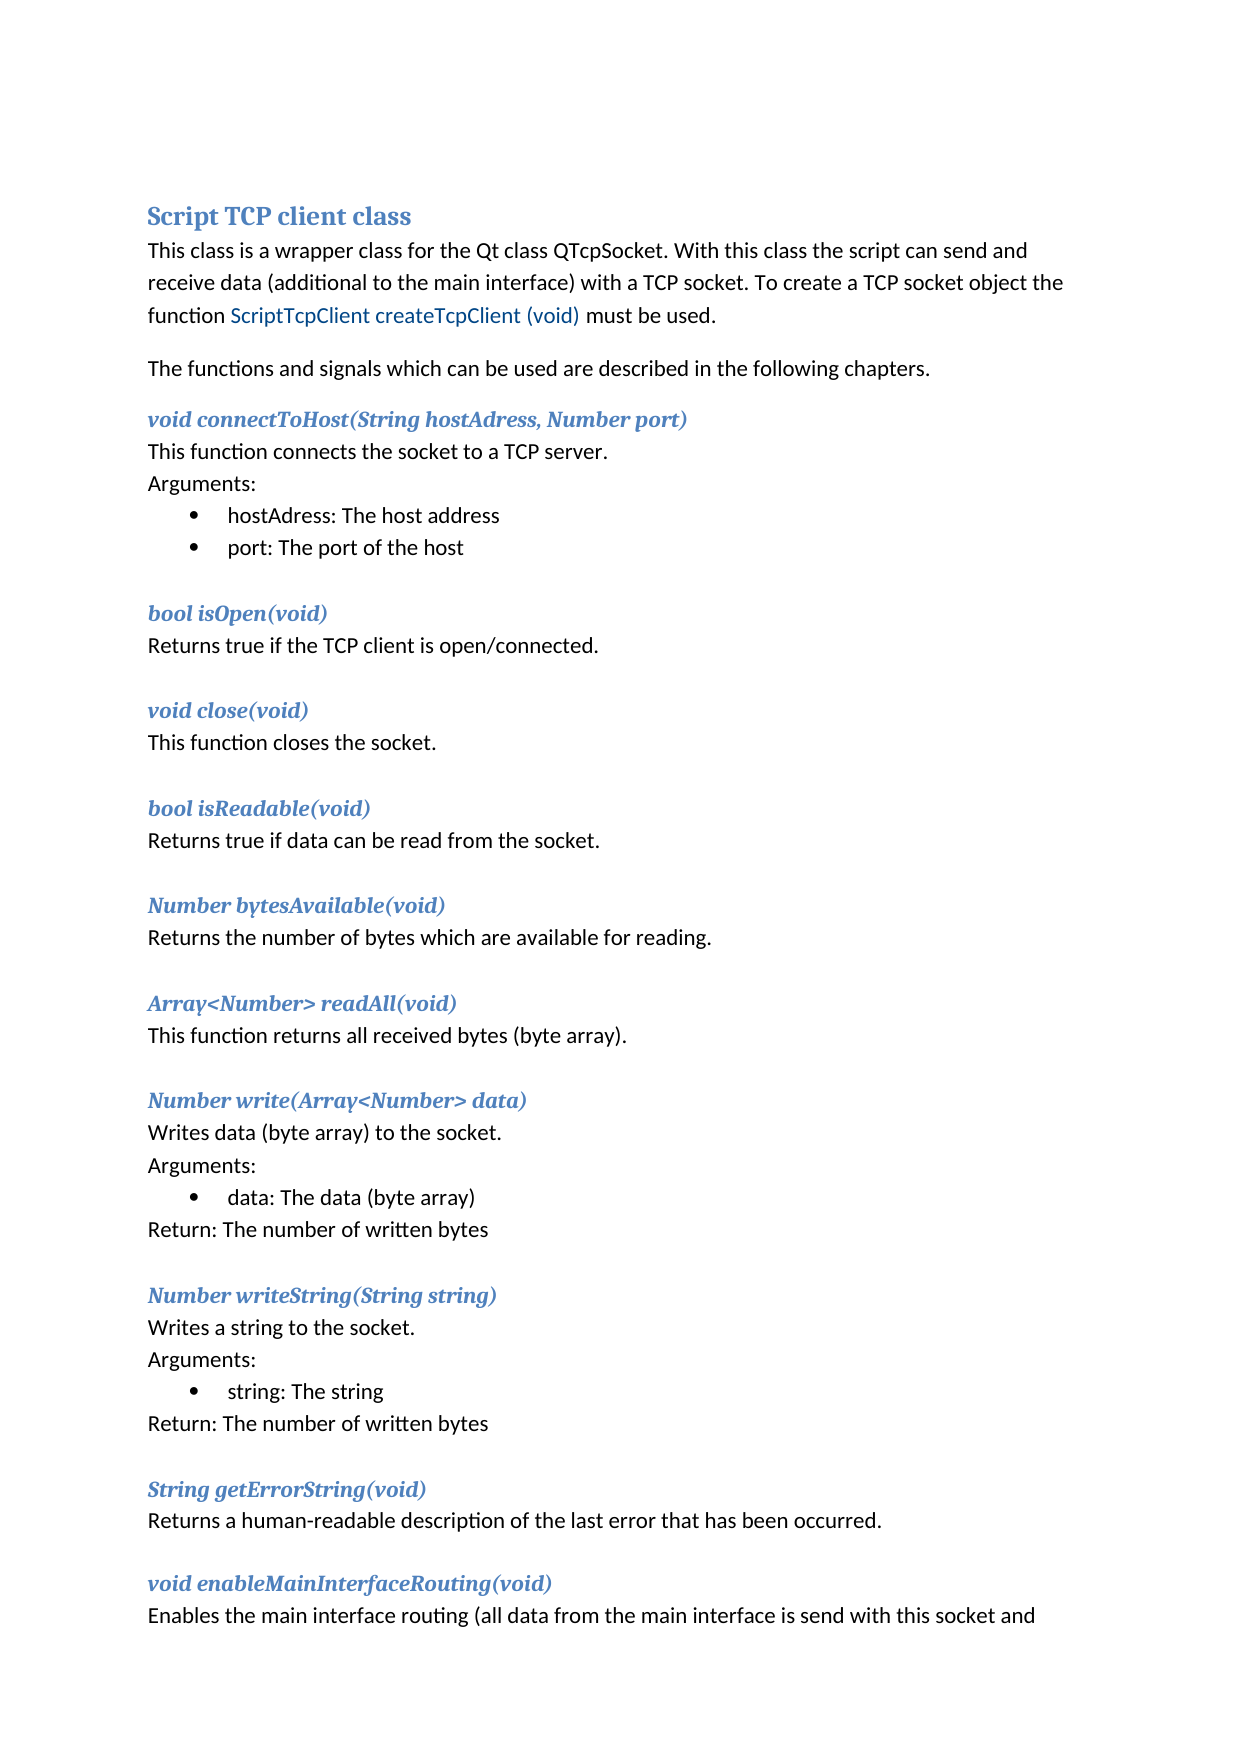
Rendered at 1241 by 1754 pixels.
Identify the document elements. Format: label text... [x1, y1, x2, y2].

text Arguments: [148, 1151, 1093, 1179]
text Returns a human-readable description of the last error that has been occurred. [148, 1507, 1093, 1535]
text This function connects the socket to a TCP server. [148, 437, 1093, 465]
text This function closes the socket. [148, 728, 1093, 757]
subtitle Number writeString(String string) [148, 1282, 1093, 1309]
text Returns true if the TCP client is open/connected. [148, 631, 1093, 659]
subtitle void close(void) [148, 698, 1093, 725]
list string: The string [190, 1377, 1093, 1405]
subtitle Script TCP client class [148, 201, 1093, 232]
subtitle Number bytesAvailable(void) [148, 893, 1093, 920]
text Return: The number of written bytes [148, 1409, 1093, 1437]
subtitle bool isReadable(void) [148, 796, 1093, 822]
subtitle bool isOpen(void) [148, 601, 1093, 627]
text Returns the number of bytes which are available for reading. [148, 923, 1093, 952]
subtitle void connectToHost(String hostAdress, Number port) [148, 407, 1093, 433]
list port: The port of the host [190, 533, 1093, 562]
text Returns true if data can be read from the socket. [148, 826, 1093, 854]
text Writes a string to the socket. [148, 1313, 1093, 1341]
list hostAdress: The host address [190, 501, 1093, 529]
subtitle Number write(Array<Number> data) [148, 1088, 1093, 1115]
text This class is a wrapper class for the Qt class QTcpSocket. With this class the script can send and receive data (additional to the main interface) with a TCP socket. To create a TCP socket object the function ScriptTcpClient createTcpClient (void) must be used. [148, 236, 1093, 329]
subtitle Array<Number> readAll(void) [148, 991, 1093, 1017]
text Arguments: [148, 469, 1093, 497]
text The functions and signals which can be used are described in the following chapters. [148, 354, 1093, 382]
text Enables the main interface routing (all data from the main interface is send with this socket and [148, 1601, 1093, 1629]
text Return: The number of written bytes [148, 1215, 1093, 1243]
text Writes data (byte array) to the socket. [148, 1118, 1093, 1147]
text Arguments: [148, 1345, 1093, 1373]
subtitle String getErrorString(void) [148, 1476, 1093, 1503]
list data: The data (byte array) [190, 1183, 1093, 1211]
subtitle void enableMainInterfaceRouting(void) [148, 1571, 1093, 1597]
text This function returns all received bytes (byte array). [148, 1021, 1093, 1049]
